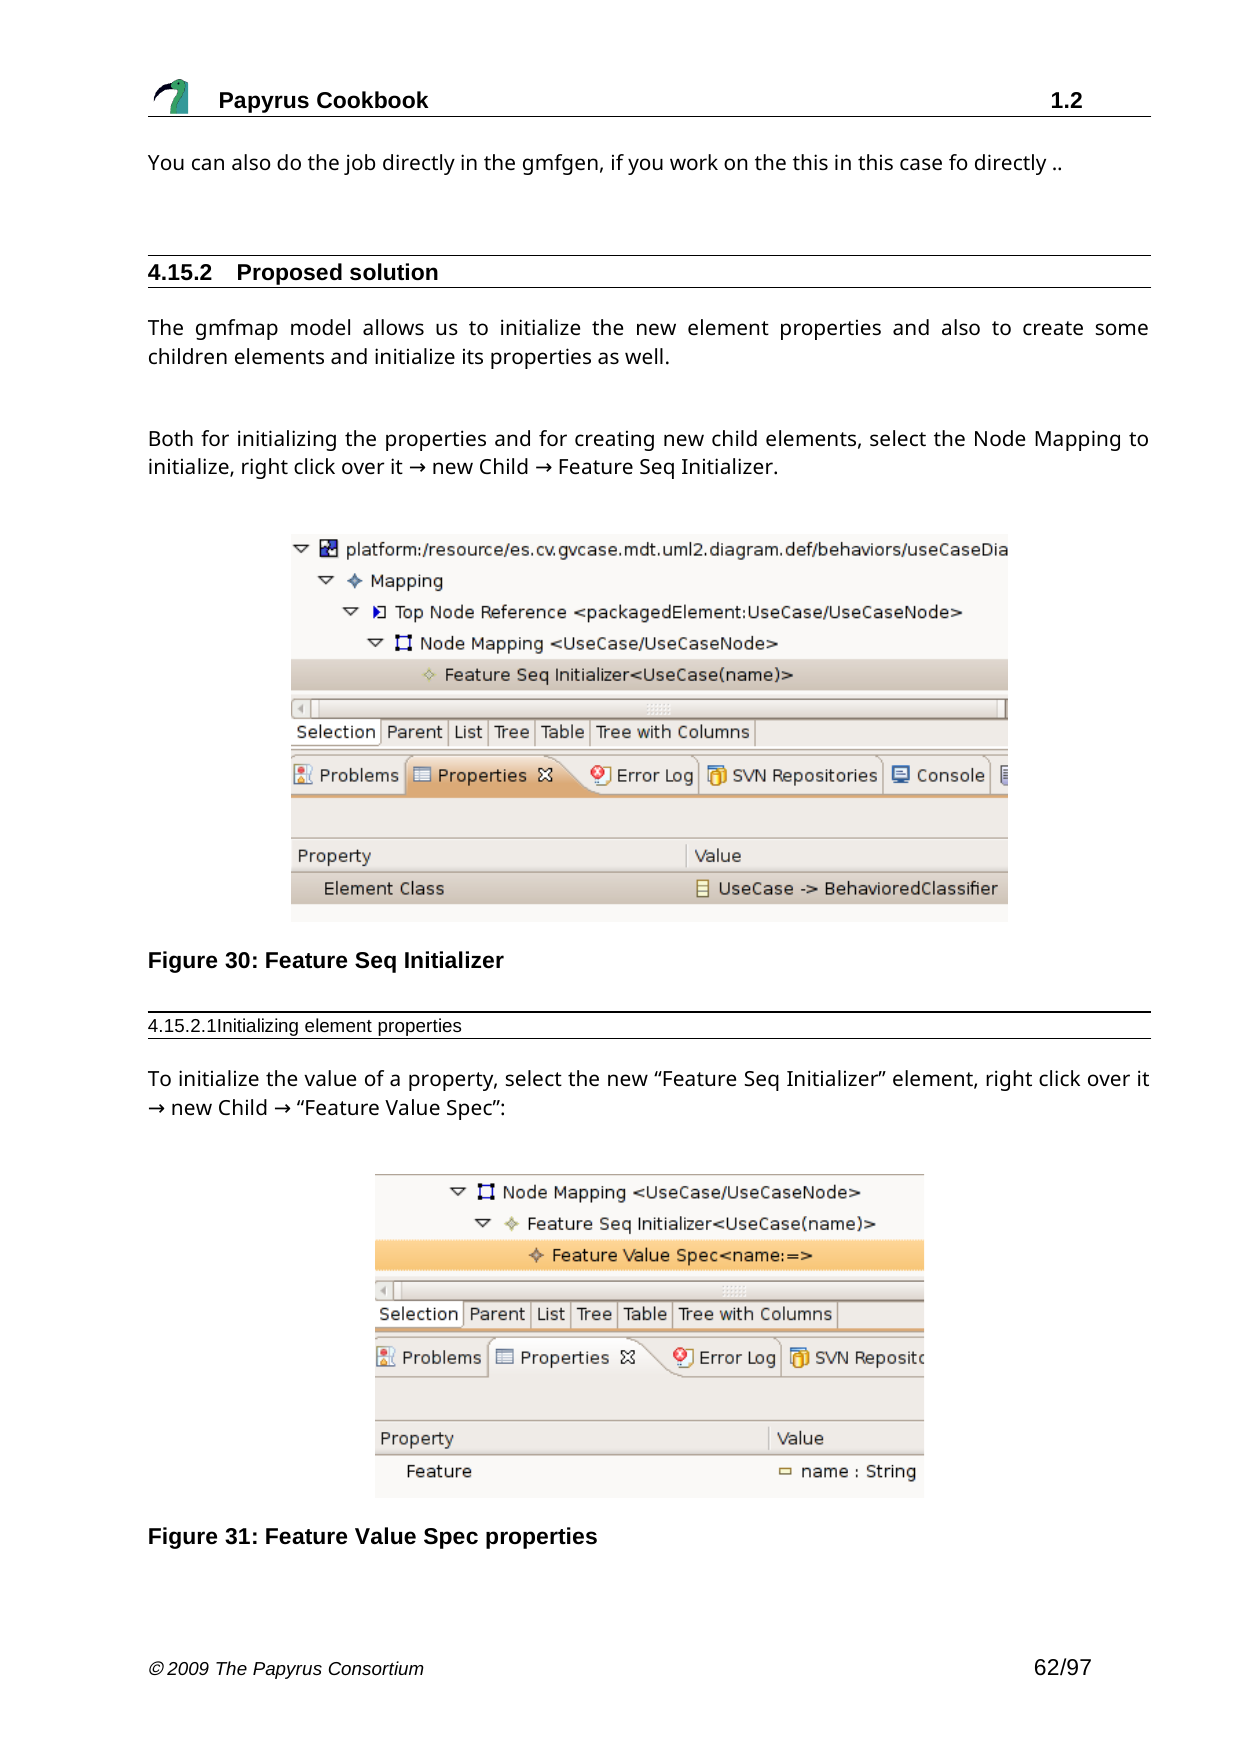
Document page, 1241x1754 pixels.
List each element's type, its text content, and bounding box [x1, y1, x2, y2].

picture [153, 79, 189, 114]
text Both for initializing the properties and for creating new child elements, select the Node Mapping to initialize, right click over it → new Child → Feature Seq Initializer. [148, 424, 1151, 481]
text You can also do the job directly in the gmfgen, if you work on the this in this case fo directly .. [148, 148, 1151, 176]
text Figure 30: Feature Seq Initializer [148, 947, 1151, 974]
picture [291, 534, 1008, 922]
subtitle Proposed solution [148, 256, 1151, 287]
text The gmfmap model allows us to initialize the new element properties and also to create some children elements and initialize its properties as well. [148, 313, 1151, 370]
picture [375, 1174, 925, 1498]
text Figure 31: Feature Value Spec properties [148, 1522, 1151, 1549]
subtitle Initializing element properties [148, 1013, 1151, 1038]
text To initialize the value of a property, select the new “Feature Seq Initializer” element, right click over it → new Child → “Feature Value Spec”: [148, 1064, 1151, 1121]
